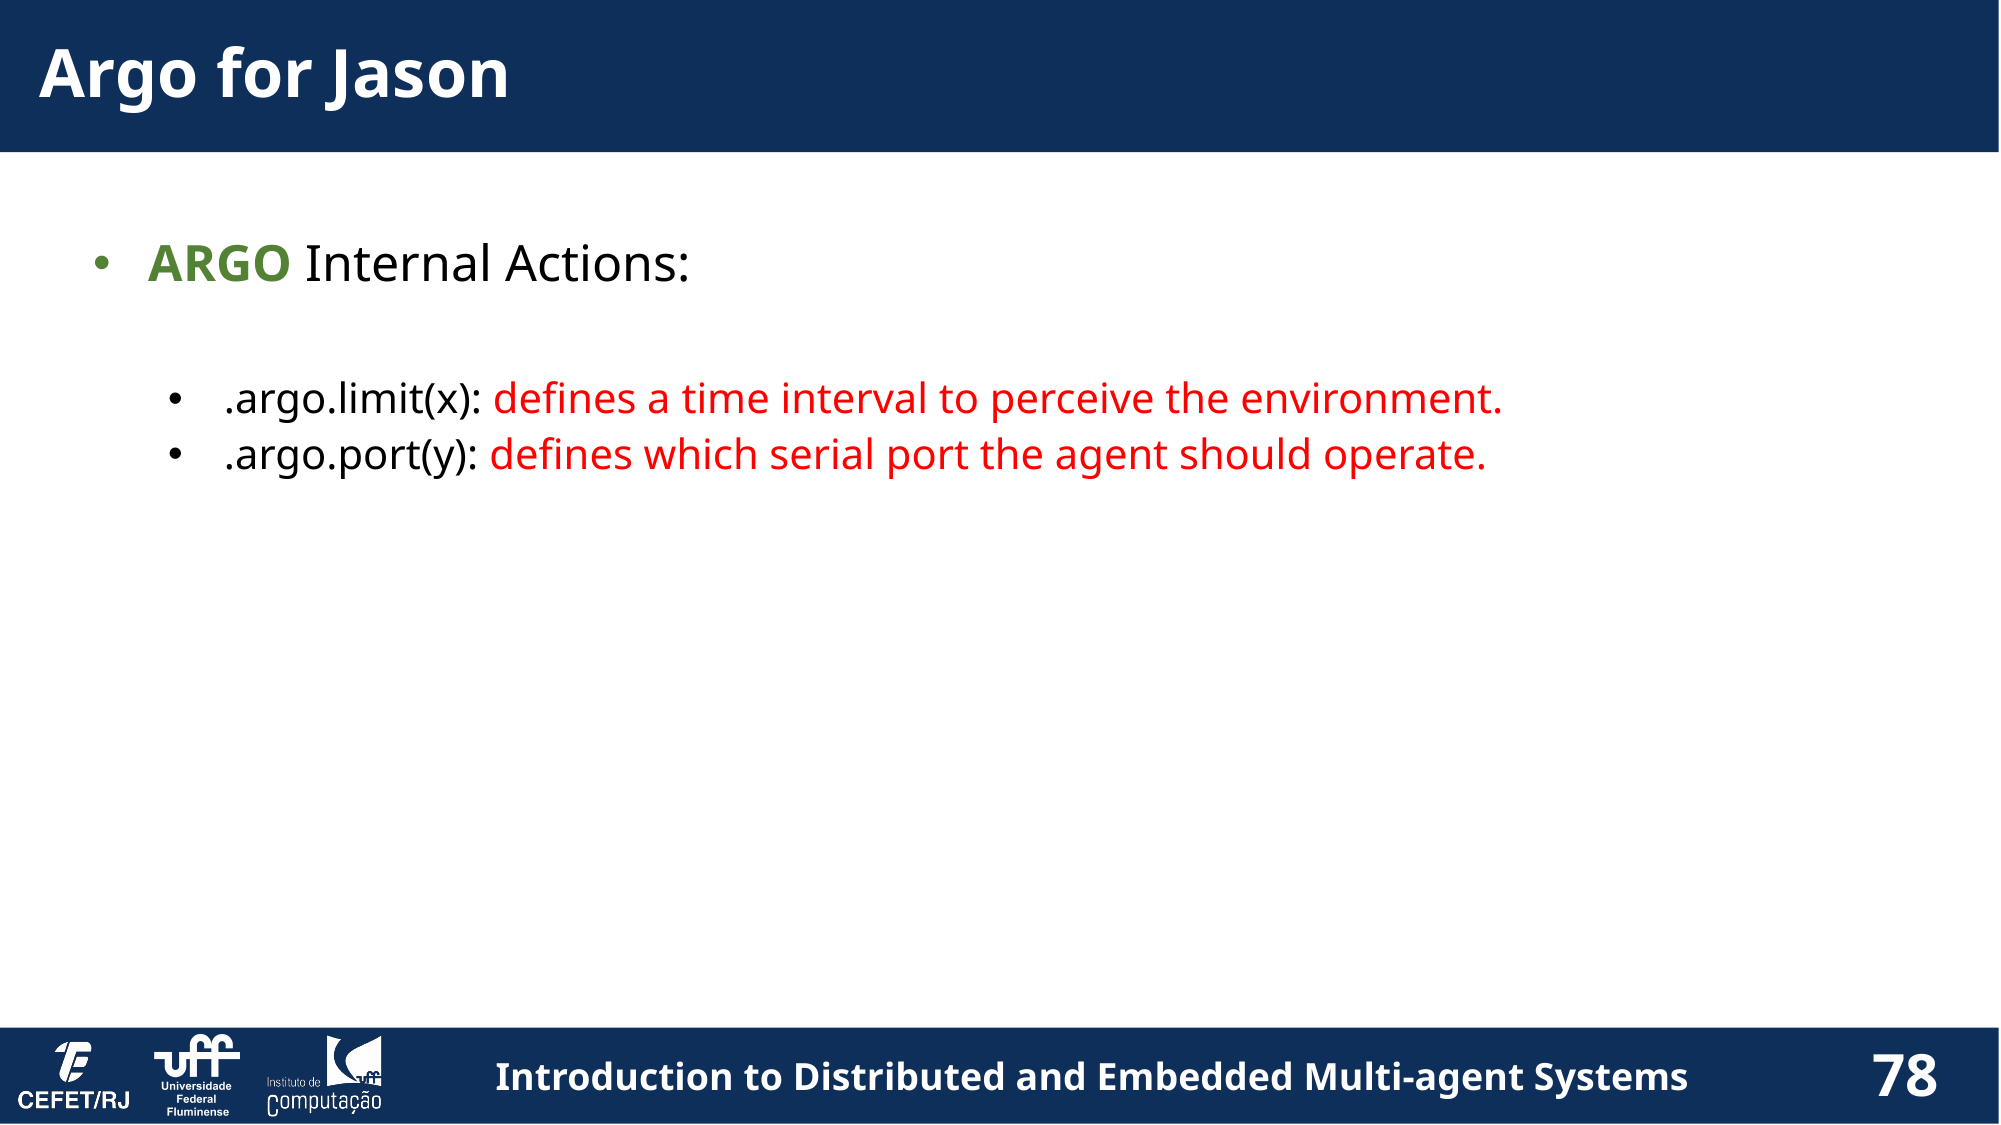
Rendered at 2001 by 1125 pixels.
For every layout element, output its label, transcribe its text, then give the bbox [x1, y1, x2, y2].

picture [265, 1033, 383, 1117]
text_box Argo for Jason [25, 23, 1999, 119]
picture [153, 1033, 241, 1121]
picture [18, 1021, 129, 1125]
text_box ARGO Internal Actions: .argo.limit(x): defines a time interval to perceive the environment. .argo.port(y): defines which serial port the agent should operate. [77, 231, 1832, 1005]
